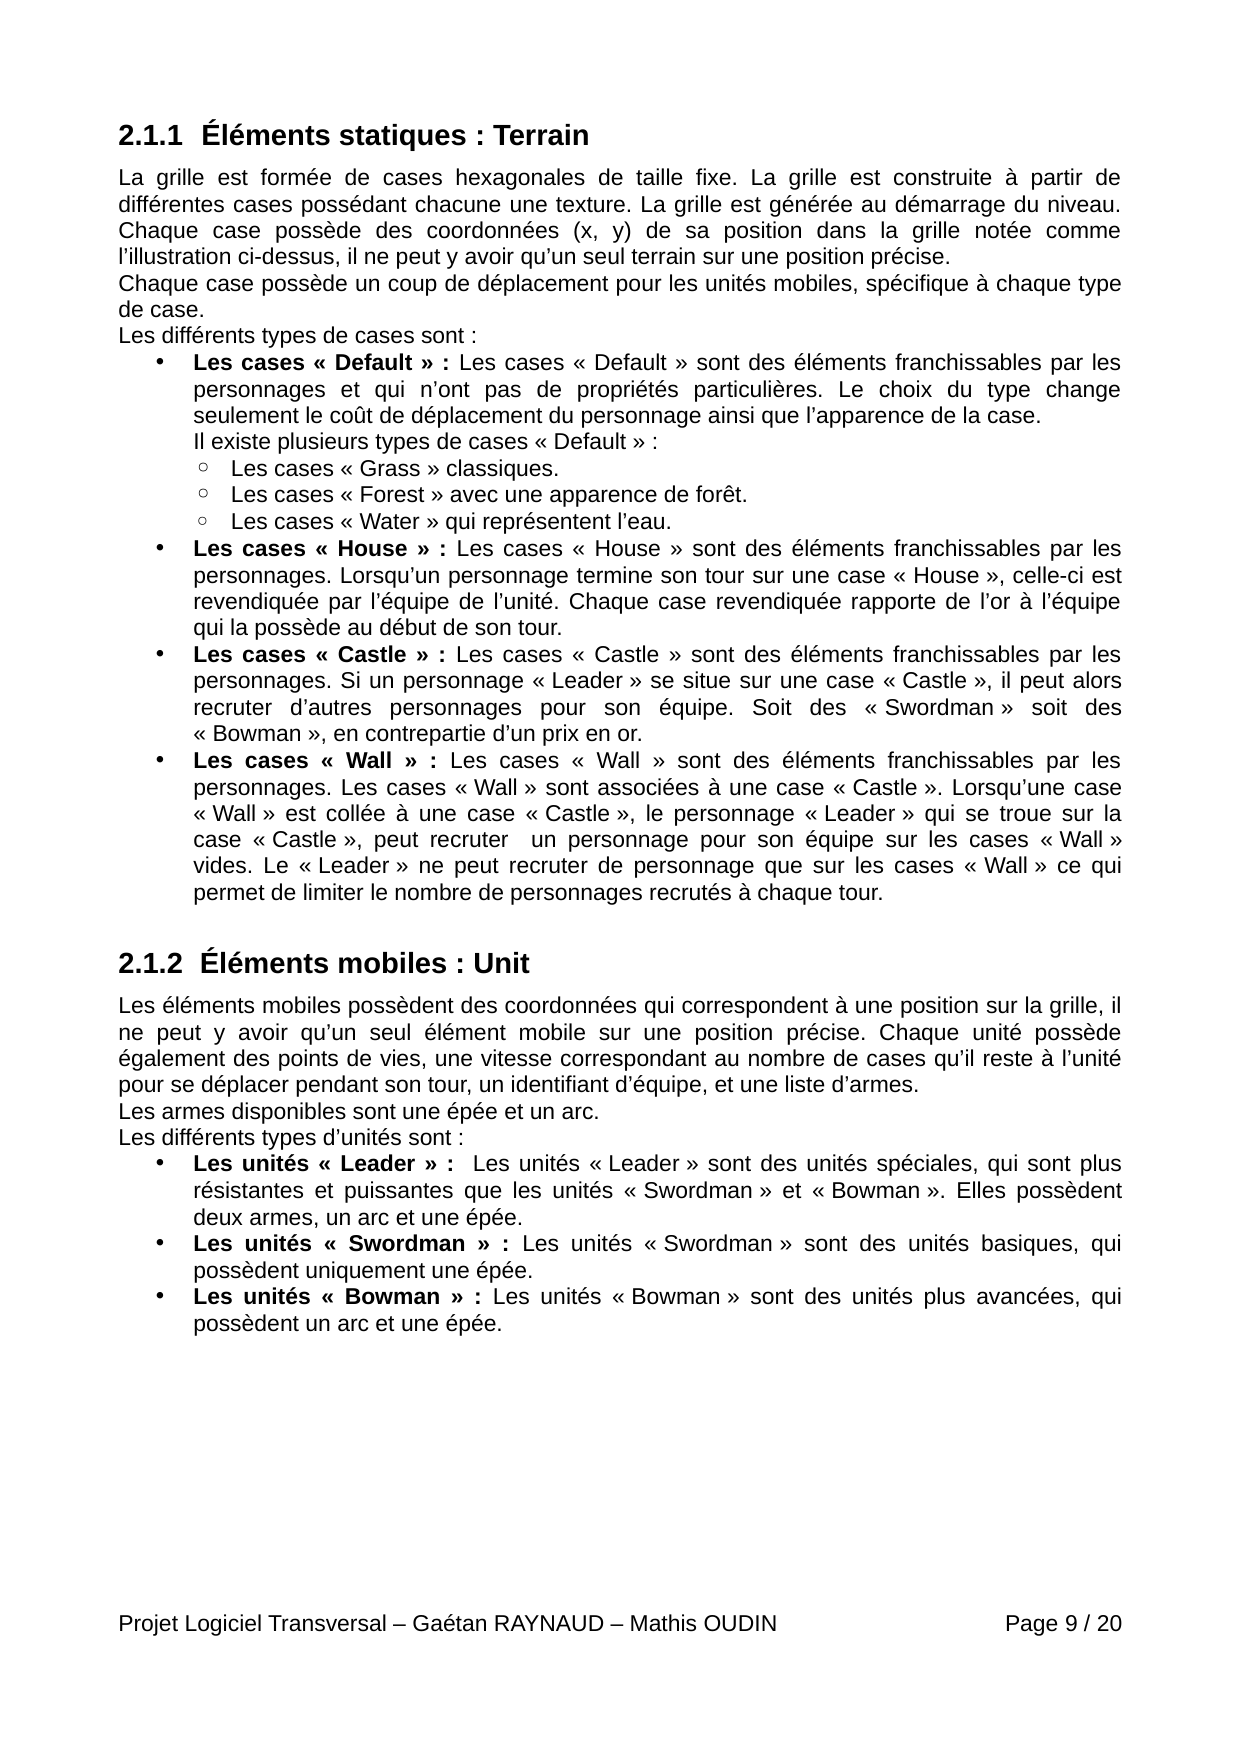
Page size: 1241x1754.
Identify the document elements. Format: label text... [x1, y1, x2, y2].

list Les cases « Wall » : Les cases « Wall » sont des éléments franchissables par les personnages. Les cases « Wall » sont associées à une case « Castle ». Lorsqu’une case « Wall » est collée à une case « Castle », le personnage « Leader » qui se troue sur la case « Castle », peut recruter un personnage pour son équipe sur les cases « Wall » vides. Le « Leader » ne peut recruter de personnage que sur les cases « Wall » ce qui permet de limiter le nombre de personnages recrutés à chaque tour. [156, 747, 1122, 905]
list Il existe plusieurs types de cases « Default » : [156, 428, 1122, 454]
list Les cases « Forest » avec une apparence de forêt. [193, 481, 1122, 508]
text Les différents types d’unités sont : [118, 1124, 1122, 1150]
list Les cases « Grass » classiques. [193, 454, 1122, 481]
list Les cases « Water » qui représentent l’eau. [193, 508, 1122, 535]
list Les cases « Default » : Les cases « Default » sont des éléments franchissables par les personnages et qui n’ont pas de propriétés particulières. Le choix du type change seulement le coût de déplacement du personnage ainsi que l’apparence de la case. [156, 349, 1122, 428]
text La grille est formée de cases hexagonales de taille fixe. La grille est construite à partir de différentes cases possédant chacune une texture. La grille est générée au démarrage du niveau. Chaque case possède des coordonnées (x, y) de sa position dans la grille notée comme l’illustration ci-dessus, il ne peut y avoir qu’un seul terrain sur une position précise. [118, 164, 1122, 269]
list Les cases « House » : Les cases « House » sont des éléments franchissables par les personnages. Lorsqu’un personnage termine son tour sur une case « House », celle-ci est revendiquée par l’équipe de l’unité. Chaque case revendiquée rapporte de l’or à l’équipe qui la possède au début de son tour. [156, 535, 1122, 641]
list Les cases « Castle » : Les cases « Castle » sont des éléments franchissables par les personnages. Si un personnage « Leader » se situe sur une case « Castle », il peut alors recruter d’autres personnages pour son équipe. Soit des « Swordman » soit des « Bowman », en contrepartie d’un prix en or. [156, 641, 1122, 747]
text Les éléments mobiles possèdent des coordonnées qui correspondent à une position sur la grille, il ne peut y avoir qu’un seul élément mobile sur une position précise. Chaque unité possède également des points de vies, une vitesse correspondant au nombre de cases qu’il reste à l’unité pour se déplacer pendant son tour, un identifiant d’équipe, et une liste d’armes. [118, 992, 1122, 1098]
text Chaque case possède un coup de déplacement pour les unités mobiles, spécifique à chaque type de case. [118, 269, 1122, 322]
list Les unités « Swordman » : Les unités « Swordman » sont des unités basiques, qui possèdent uniquement une épée. [156, 1230, 1122, 1283]
list Les unités « Bowman » : Les unités « Bowman » sont des unités plus avancées, qui possèdent un arc et une épée. [156, 1283, 1122, 1336]
subtitle Éléments statiques : Terrain [118, 118, 1122, 152]
text Les armes disponibles sont une épée et un arc. [118, 1098, 1122, 1124]
list Les unités « Leader » : Les unités « Leader » sont des unités spéciales, qui sont plus résistantes et puissantes que les unités « Swordman » et « Bowman ». Elles possèdent deux armes, un arc et une épée. [156, 1150, 1122, 1230]
text Les différents types de cases sont : [118, 322, 1122, 349]
subtitle Éléments mobiles : Unit [118, 946, 1122, 980]
